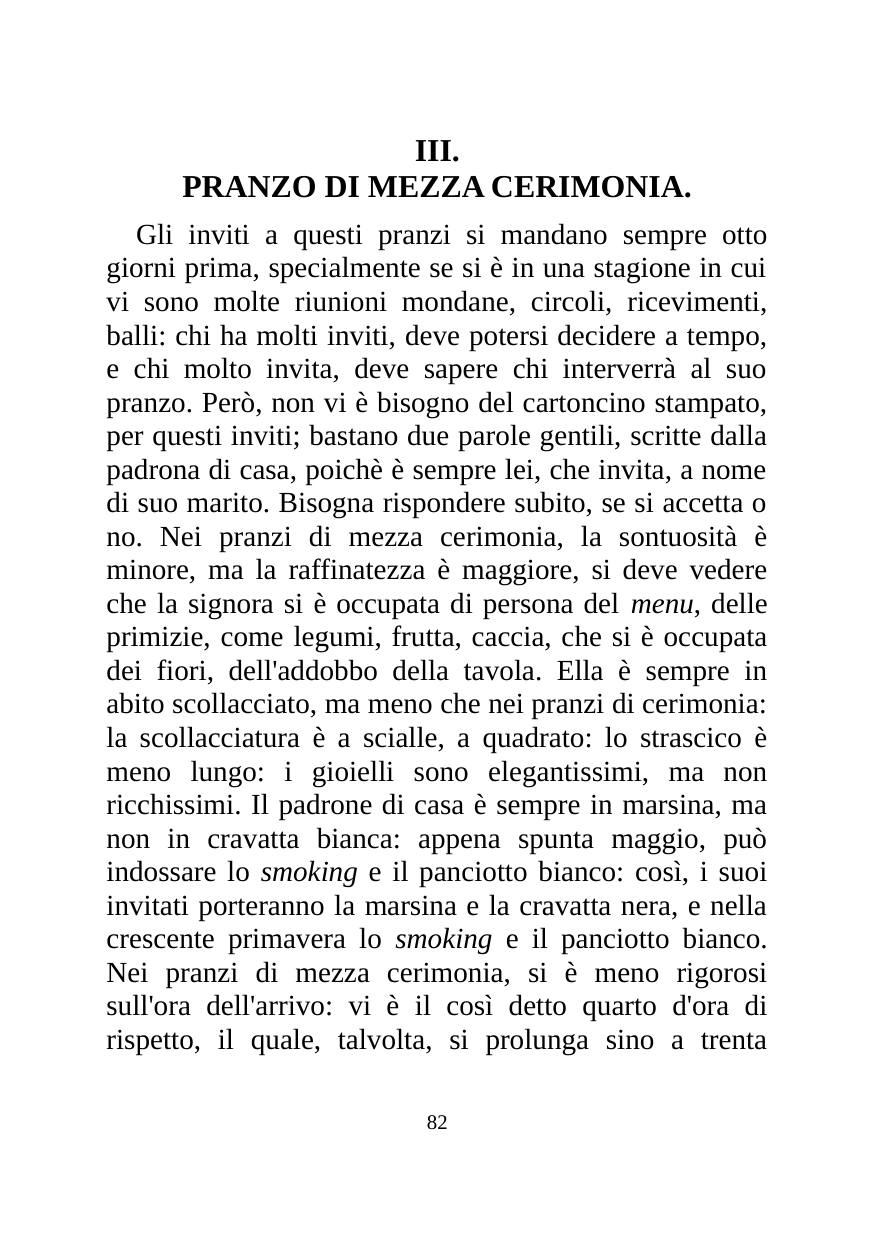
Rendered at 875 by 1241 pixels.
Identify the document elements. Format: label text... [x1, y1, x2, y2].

text Gli inviti a questi pranzi si mandano sempre otto giorni prima, specialmente se si è in una stagione in cui vi sono molte riunioni mondane, circoli, ricevimenti, balli: chi ha molti inviti, deve potersi decidere a tempo, e chi molto invita, deve sapere chi interverrà al suo pranzo. Però, non vi è bisogno del cartoncino stampato, per questi inviti; bastano due parole gentili, scritte dalla padrona di casa, poichè è sempre lei, che invita, a nome di suo marito. Bisogna rispondere subito, se si accetta o no. Nei pranzi di mezza cerimonia, la sontuosità è minore, ma la raffinatezza è maggiore, si deve vedere che la signora si è occupata di persona del menu, delle primizie, come legumi, frutta, caccia, che si è occupata dei fiori, dell'addobbo della tavola. Ella è sempre in abito scollacciato, ma meno che nei pranzi di cerimonia: la scollacciatura è a scialle, a quadrato: lo strascico è meno lungo: i gioielli sono elegantissimi, ma non ricchissimi. Il padrone di casa è sempre in marsina, ma non in cravatta bianca: appena spunta maggio, può indossare lo smoking e il panciotto bianco: così, i suoi invitati porteranno la marsina e la cravatta nera, e nella crescente primavera lo smoking e il panciotto bianco. Nei pranzi di mezza cerimonia, si è meno rigorosi sull'ora dell'arrivo: vi è il così detto quarto d'ora di rispetto, il quale, talvolta, si prolunga sino a trenta [106, 217, 768, 1056]
subtitle III. PRANZO DI MEZZA CERIMONIA. [106, 131, 768, 204]
